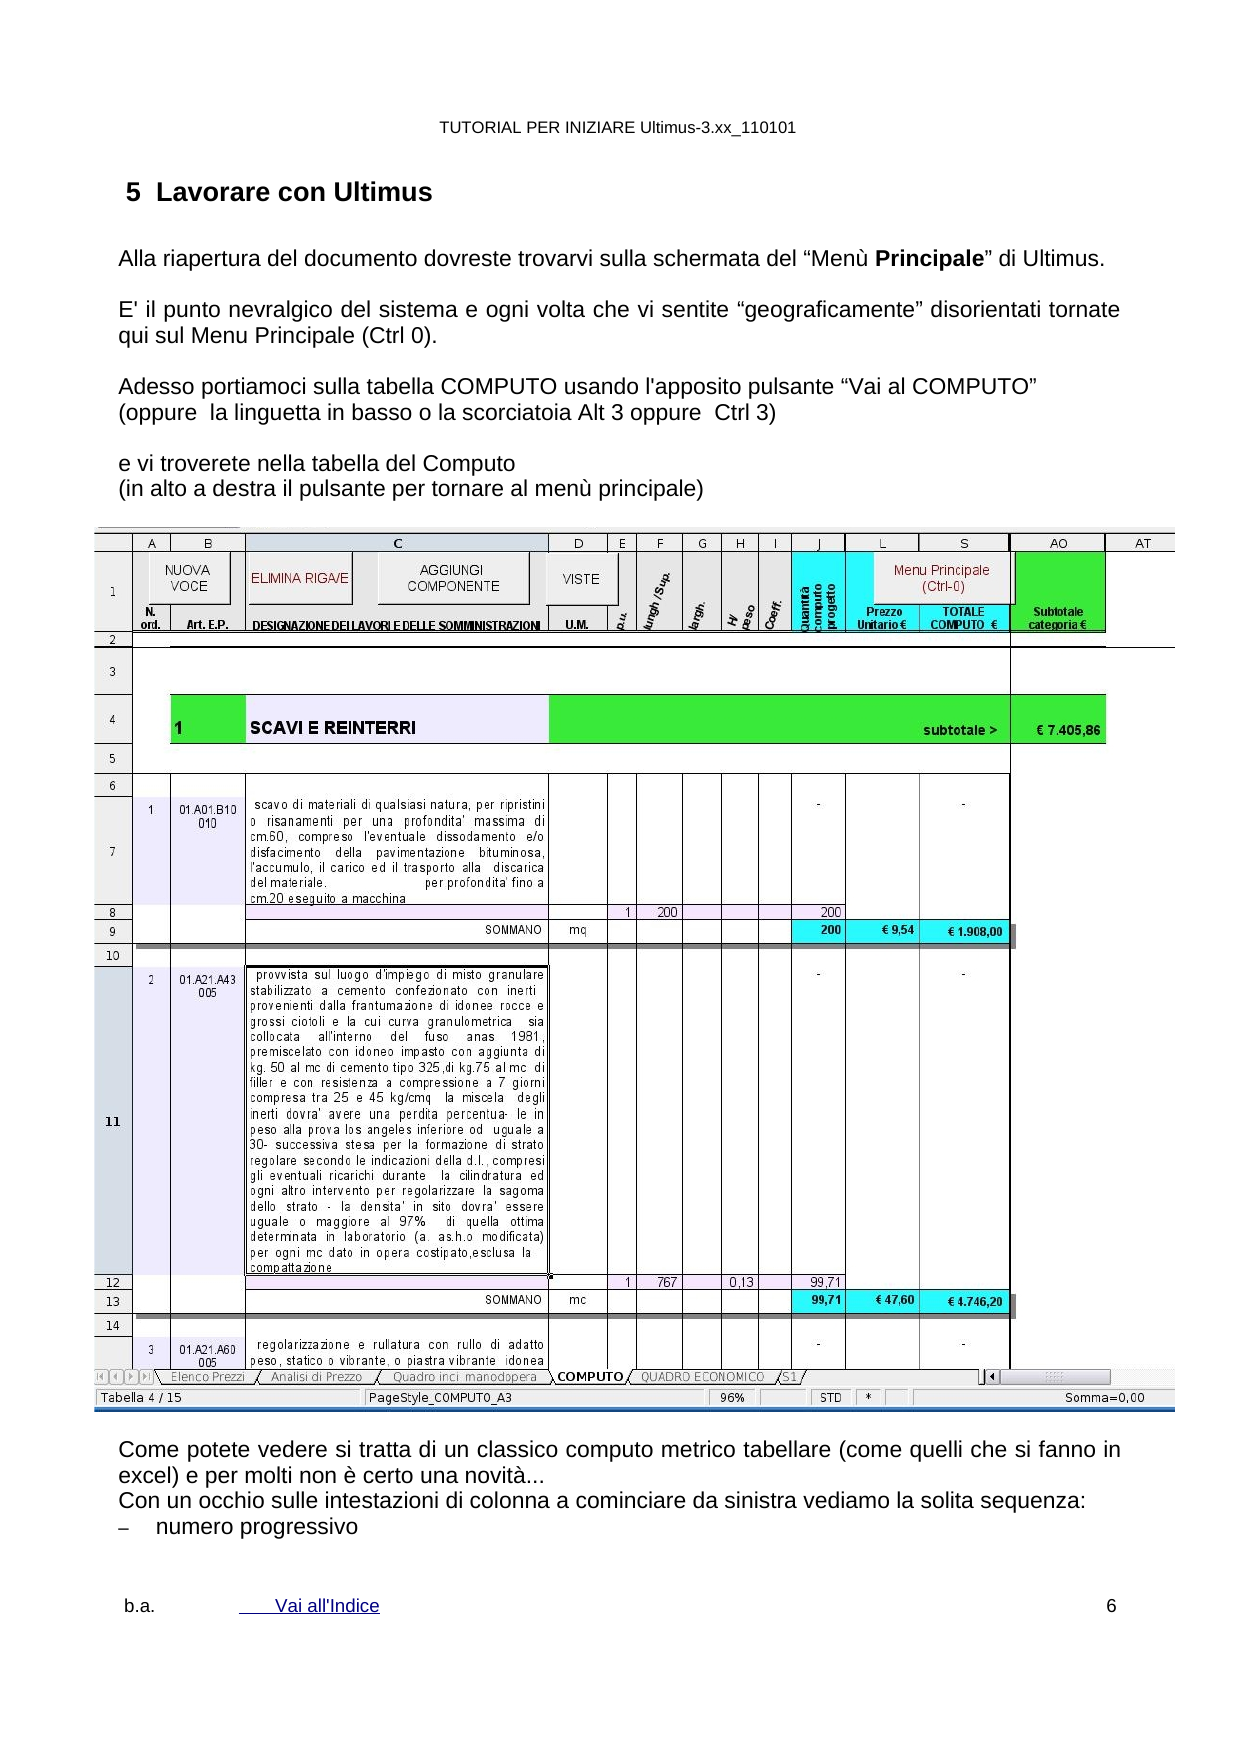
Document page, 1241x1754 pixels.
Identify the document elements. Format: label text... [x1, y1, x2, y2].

text Come potete vedere si tratta di un classico computo metrico tabellare (come quelli che si fanno in excel) e per molti non è certo una novità... [118, 1437, 1122, 1488]
list numero progressivo [118, 1514, 1122, 1539]
text (oppure la linguetta in basso o la scorciatoia Alt 3 oppure Ctrl 3) [118, 399, 1122, 425]
text e vi troverete nella tabella del Computo [118, 451, 1122, 476]
text (in alto a destra il pulsante per tornare al menù principale) [118, 476, 1122, 502]
text Adesso portiamoci sulla tabella COMPUTO usando l'apposito pulsante “Vai al COMPUTO” [118, 374, 1122, 399]
subtitle Lavorare con Ultimus [118, 177, 1122, 207]
picture [94, 527, 1175, 1412]
text E' il punto nevralgico del sistema e ogni volta che vi sentite “geograficamente” disorientati tornate qui sul Menu Principale (Ctrl 0). [118, 297, 1122, 348]
text Con un occhio sulle intestazioni di colonna a cominciare da sinistra vediamo la solita sequenza: [118, 1488, 1122, 1514]
text Alla riapertura del documento dovreste trovarvi sulla schermata del “Menù Principale” di Ultimus. [118, 246, 1122, 271]
